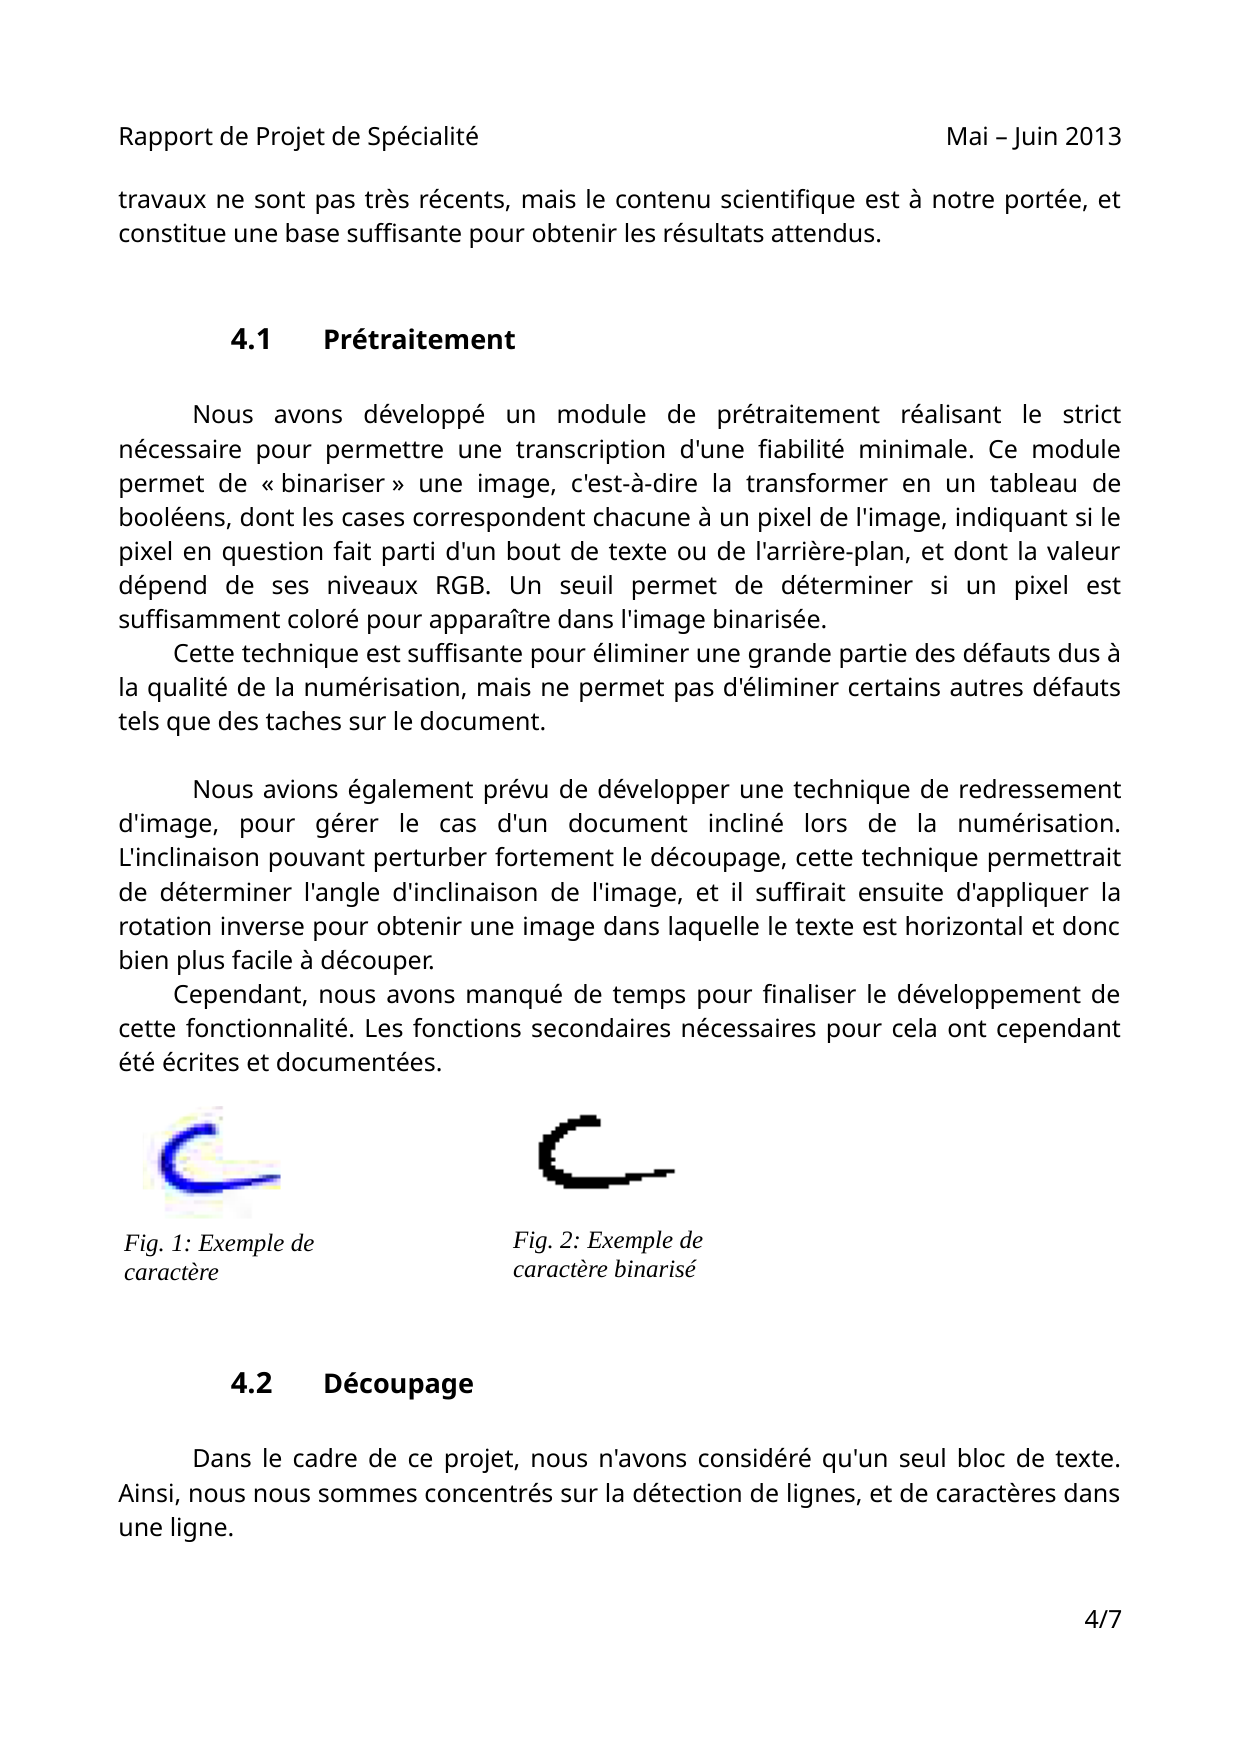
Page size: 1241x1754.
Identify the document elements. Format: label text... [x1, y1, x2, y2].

list Découpage [231, 1362, 1122, 1402]
picture [525, 1100, 704, 1226]
text travaux ne sont pas très récents, mais le contenu scientifique est à notre portée, et constitue une base suffisante pour obtenir les résultats attendus. [118, 182, 1122, 250]
text Fig. 1: Exemple de caractère [124, 1098, 318, 1286]
text Dans le cadre de ce projet, nous n'avons considéré qu'un seul bloc de texte. Ainsi, nous nous sommes concentrés sur la détection de lignes, et de caractères dans une ligne. [118, 1439, 1122, 1544]
text Cette technique est suffisante pour éliminer une grande partie des défauts dus à la qualité de la numérisation, mais ne permet pas d'éliminer certains autres défauts tels que des taches sur le document. [118, 636, 1122, 738]
text Nous avons développé un module de prétraitement réalisant le strict nécessaire pour permettre une transcription d'une fiabilité minimale. Ce module permet de « binariser » une image, c'est-à-dire la transformer en un tableau de booléens, dont les cases correspondent chacune à un pixel de l'image, indiquant si le pixel en question fait parti d'un bout de texte ou de l'arrière-plan, et dont la valeur dépend de ses niveaux RGB. Un seuil permet de déterminer si un pixel est suffisamment coloré pour apparaître dans l'image binarisée. [118, 394, 1122, 636]
list Prétraitement [231, 318, 1122, 358]
text Cependant, nous avons manqué de temps pour finaliser le développement de cette fonctionnalité. Les fonctions secondaires nécessaires pour cela ont cependant été écrites et documentées. [118, 976, 1122, 1078]
text Nous avions également prévu de développer une technique de redressement d'image, pour gérer le cas d'un document incliné lors de la numérisation. L'inclinaison pouvant perturber fortement le découpage, cette technique permettrait de déterminer l'angle d'inclinaison de l'image, et il suffirait ensuite d'appliquer la rotation inverse pour obtenir une image dans laquelle le texte est horizontal et donc bien plus facile à découper. [118, 772, 1122, 976]
picture [142, 1106, 308, 1228]
text Fig. 2: Exemple de caractère binarisé [513, 1226, 722, 1283]
